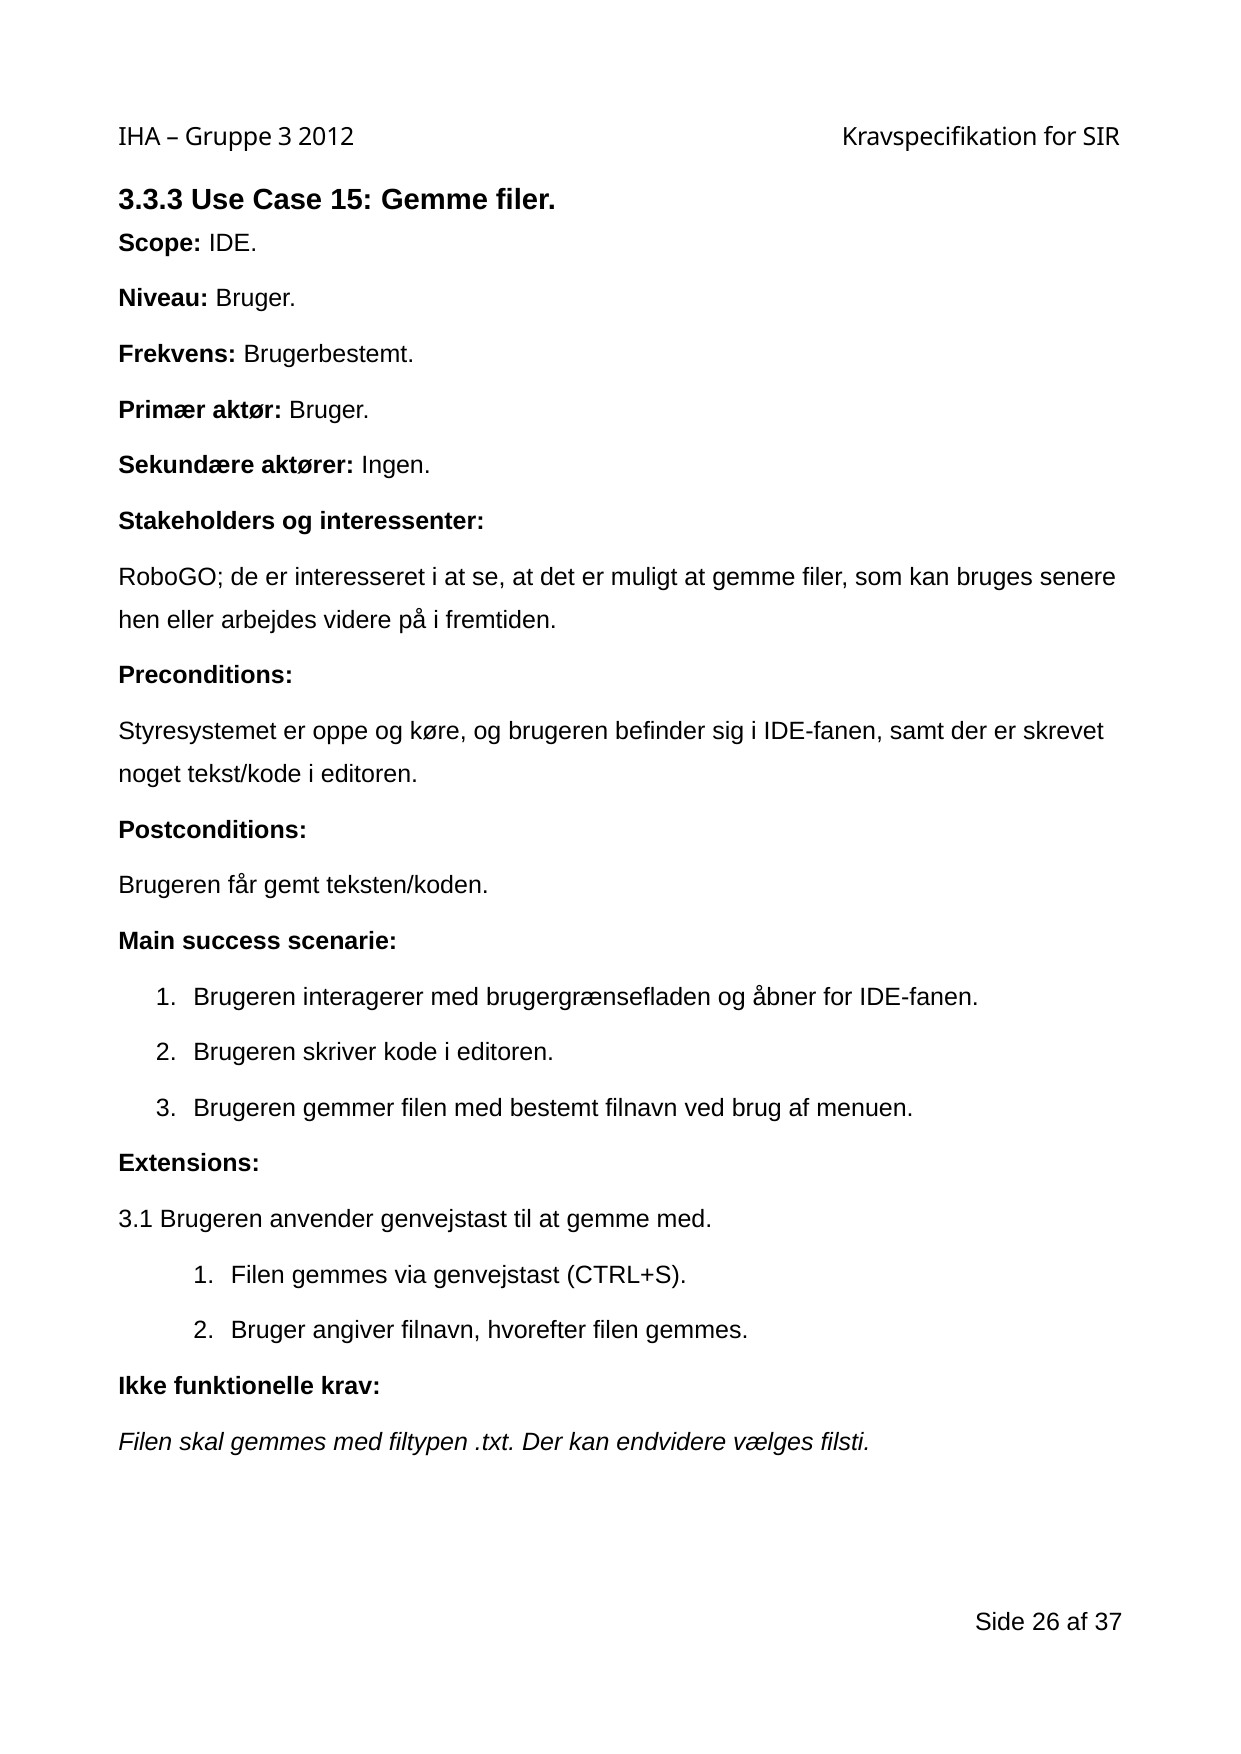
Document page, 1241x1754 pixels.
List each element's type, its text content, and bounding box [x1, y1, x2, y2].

list Filen gemmes via genvejstast (CTRL+S). [193, 1259, 1122, 1288]
text Postconditions: [118, 814, 1122, 843]
text Extensions: [118, 1148, 1122, 1177]
text Filen skal gemmes med filtypen .txt. Der kan endvidere vælges filsti. [118, 1426, 1122, 1455]
text Preconditions: [118, 660, 1122, 689]
text Brugeren får gemt teksten/koden. [118, 870, 1122, 899]
list Brugeren interagerer med brugergrænsefladen og åbner for IDE-fanen. [156, 981, 1122, 1010]
list Brugeren skriver kode i editoren. [156, 1037, 1122, 1066]
list Brugeren gemmer filen med bestemt filnavn ved brug af menuen. [156, 1093, 1122, 1121]
text 3.1 Brugeren anvender genvejstast til at gemme med. [118, 1204, 1122, 1233]
text Frekvens: Brugerbestemt. [118, 339, 1122, 368]
text RoboGO; de er interesseret i at se, at det er muligt at gemme filer, som kan bruges senere hen eller arbejdes videre på i fremtiden. [118, 561, 1122, 633]
text Styresystemet er oppe og køre, og brugeren befinder sig i IDE-fanen, samt der er skrevet noget tekst/kode i editoren. [118, 716, 1122, 788]
list Bruger angiver filnavn, hvorefter filen gemmes. [193, 1315, 1122, 1344]
text Stakeholders og interessenter: [118, 506, 1122, 534]
text Scope: IDE. [118, 228, 1122, 256]
text Primær aktør: Bruger. [118, 394, 1122, 423]
text Niveau: Bruger. [118, 283, 1122, 312]
text Main success scenarie: [118, 926, 1122, 954]
text Ikke funktionelle krav: [118, 1371, 1122, 1399]
text Sekundære aktører: Ingen. [118, 450, 1122, 479]
subtitle 3.3.3 Use Case 15: Gemme filer. [118, 182, 1122, 215]
